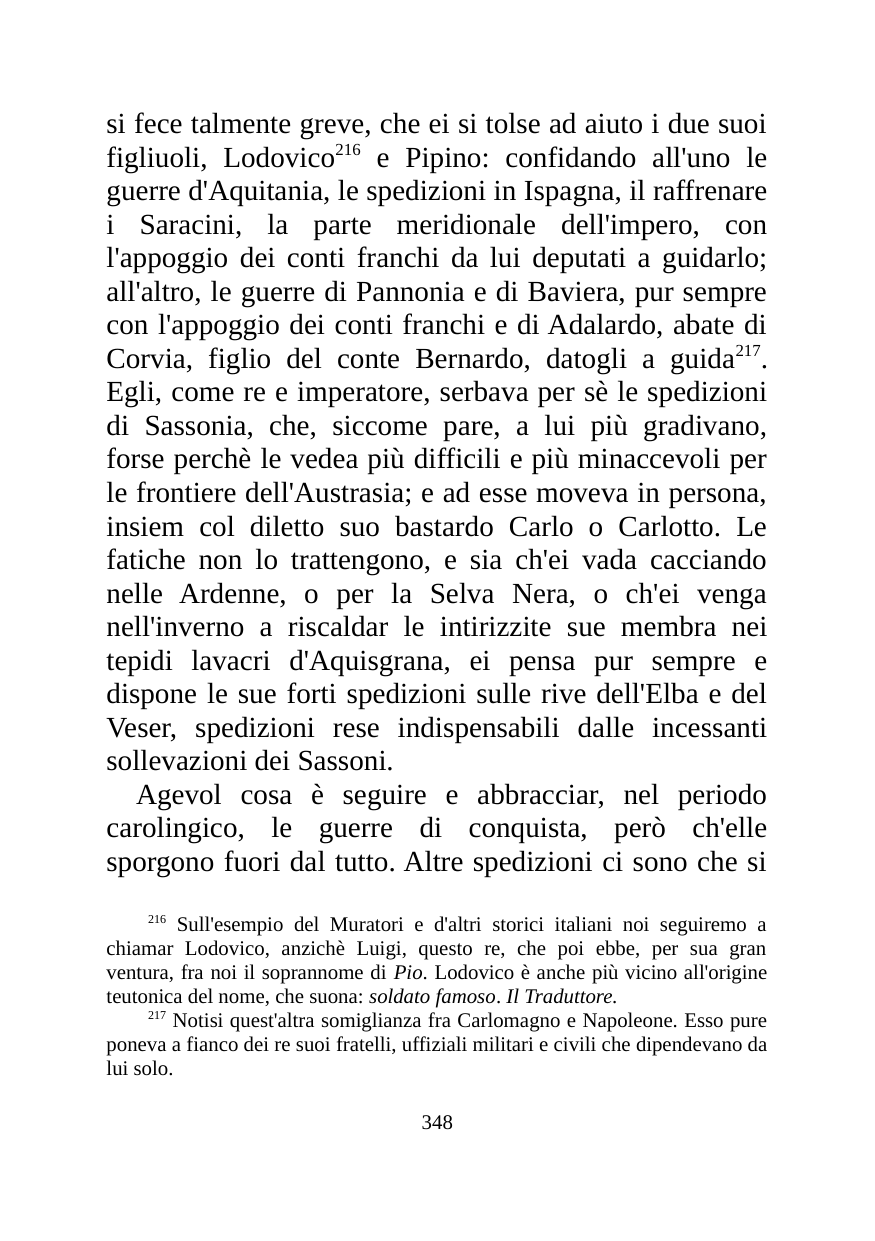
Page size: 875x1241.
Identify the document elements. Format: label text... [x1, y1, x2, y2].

text Notisi quest'altra somiglianza fra Carlomagno e Napoleone. Esso pure poneva a fianco dei re suoi fratelli, uffiziali militari e civili che dipendevano da lui solo. [106, 1008, 768, 1080]
text Agevol cosa è seguire e abbracciar, nel periodo carolingico, le guerre di conquista, però ch'elle sporgono fuori dal tutto. Altre spedizioni ci sono che si [106, 777, 768, 878]
text si fece talmente greve, che ei si tolse ad aiuto i due suoi figliuoli, Lodovico e Pipino: confidando all'uno le guerre d'Aquitania, le spedizioni in Ispagna, il raffrenare i Saracini, la parte meridionale dell'impero, con l'appoggio dei conti franchi da lui deputati a guidarlo; all'altro, le guerre di Pannonia e di Baviera, pur sempre con l'appoggio dei conti franchi e di Adalardo, abate di Corvia, figlio del conte Bernardo, datogli a guida. Egli, come re e imperatore, serbava per sè le spedizioni di Sassonia, che, siccome pare, a lui più gradivano, forse perchè le vedea più difficili e più minaccevoli per le frontiere dell'Austrasia; e ad esse moveva in persona, insiem col diletto suo bastardo Carlo o Carlotto. Le fatiche non lo trattengono, e sia ch'ei vada cacciando nelle Ardenne, o per la Selva Nera, o ch'ei venga nell'inverno a riscaldar le intirizzite sue membra nei tepidi lavacri d'Aquisgrana, ei pensa pur sempre e dispone le sue forti spedizioni sulle rive dell'Elba e del Veser, spedizioni rese indispensabili dalle incessanti sollevazioni dei Sassoni. [106, 106, 768, 777]
text Sull'esempio del Muratori e d'altri storici italiani noi seguiremo a chiamar Lodovico, anzichè Luigi, questo re, che poi ebbe, per sua gran ventura, fra noi il soprannome di Pio. Lodovico è anche più vicino all'origine teutonica del nome, che suona: soldato famoso. Il Traduttore. [106, 912, 768, 1008]
